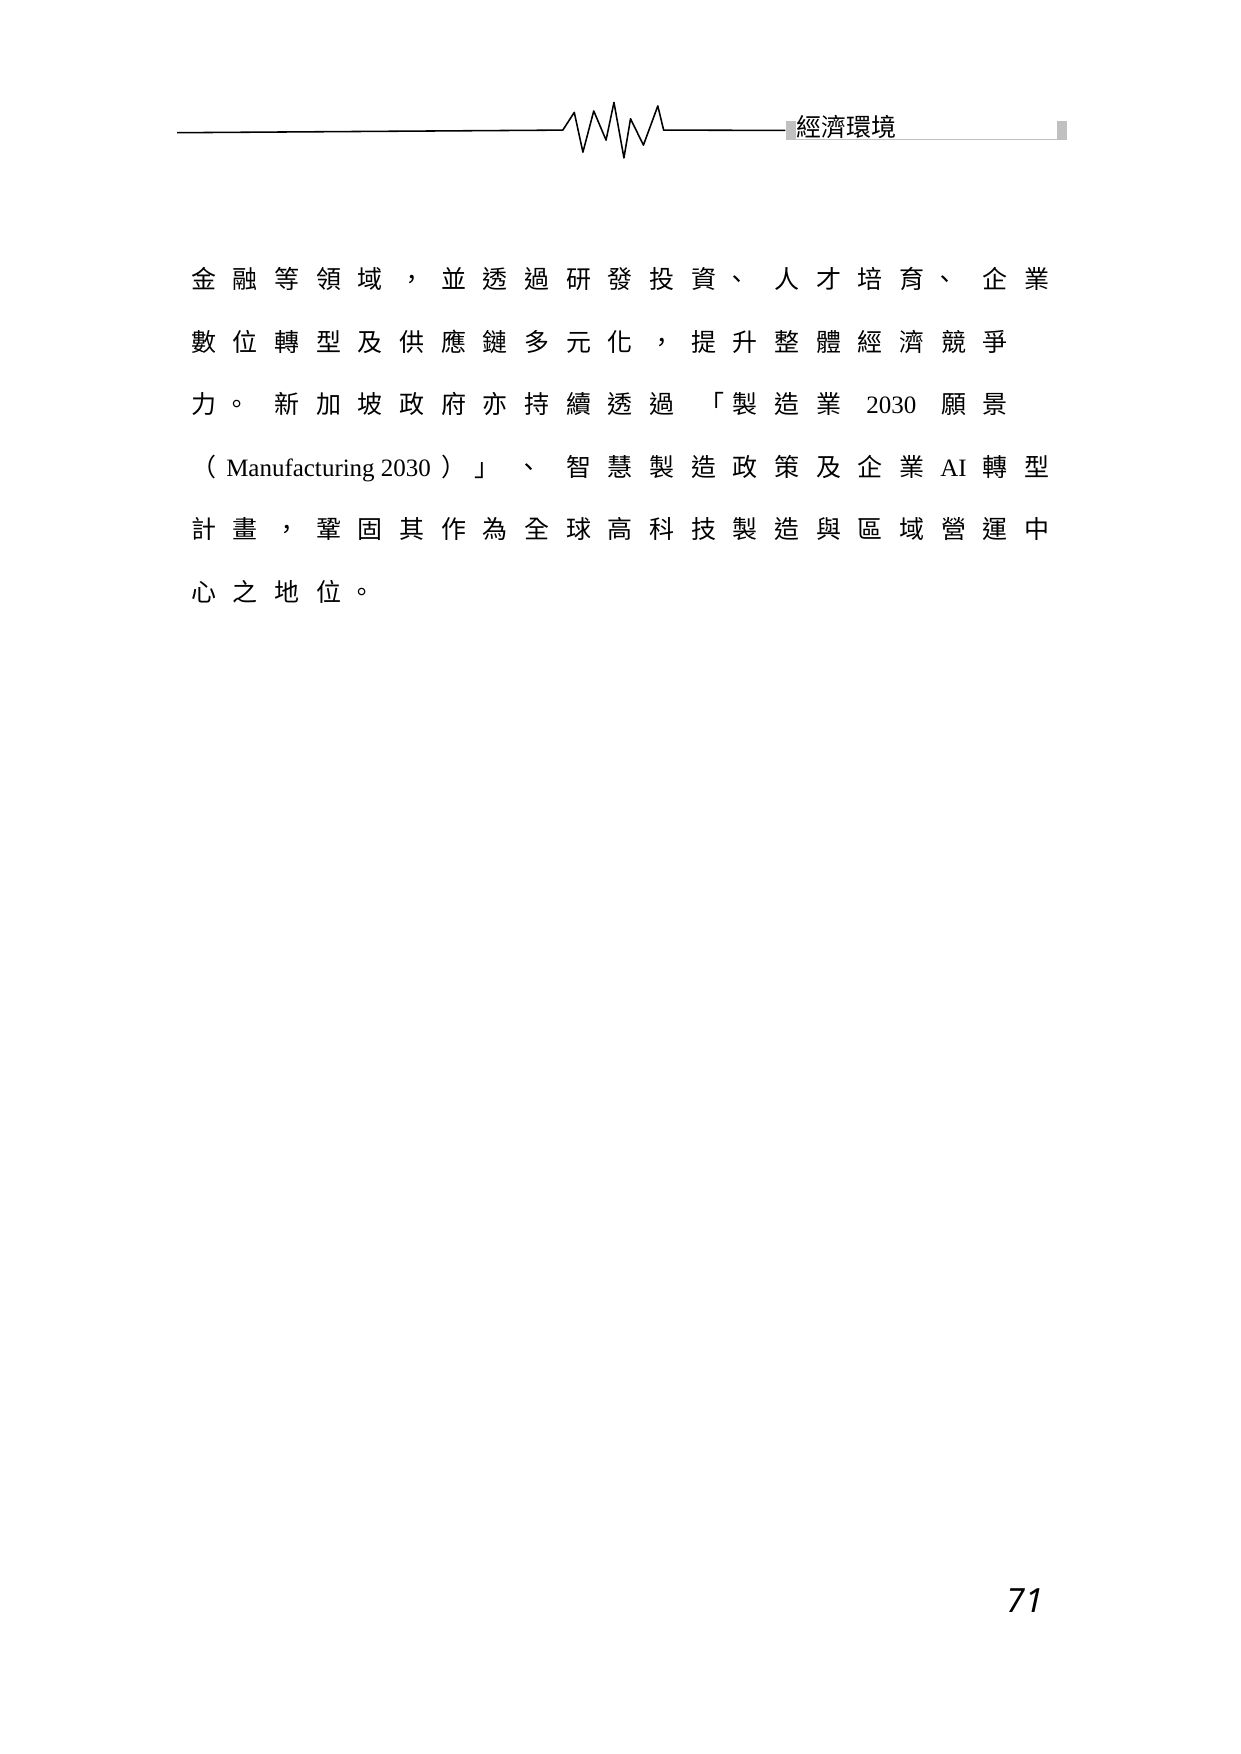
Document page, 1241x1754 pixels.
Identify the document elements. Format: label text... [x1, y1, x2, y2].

text 金融等領域，並透過研發投資、人才培育、企業數位轉型及供應鏈多元化，提升整體經濟競爭力。新加坡政府亦持續透過「製造業2030願景（Manufacturing 2030）」、智慧製造政策及企業AI轉型計畫，鞏固其作為全球高科技製造與區域營運中心之地位。 [183, 236, 1058, 611]
